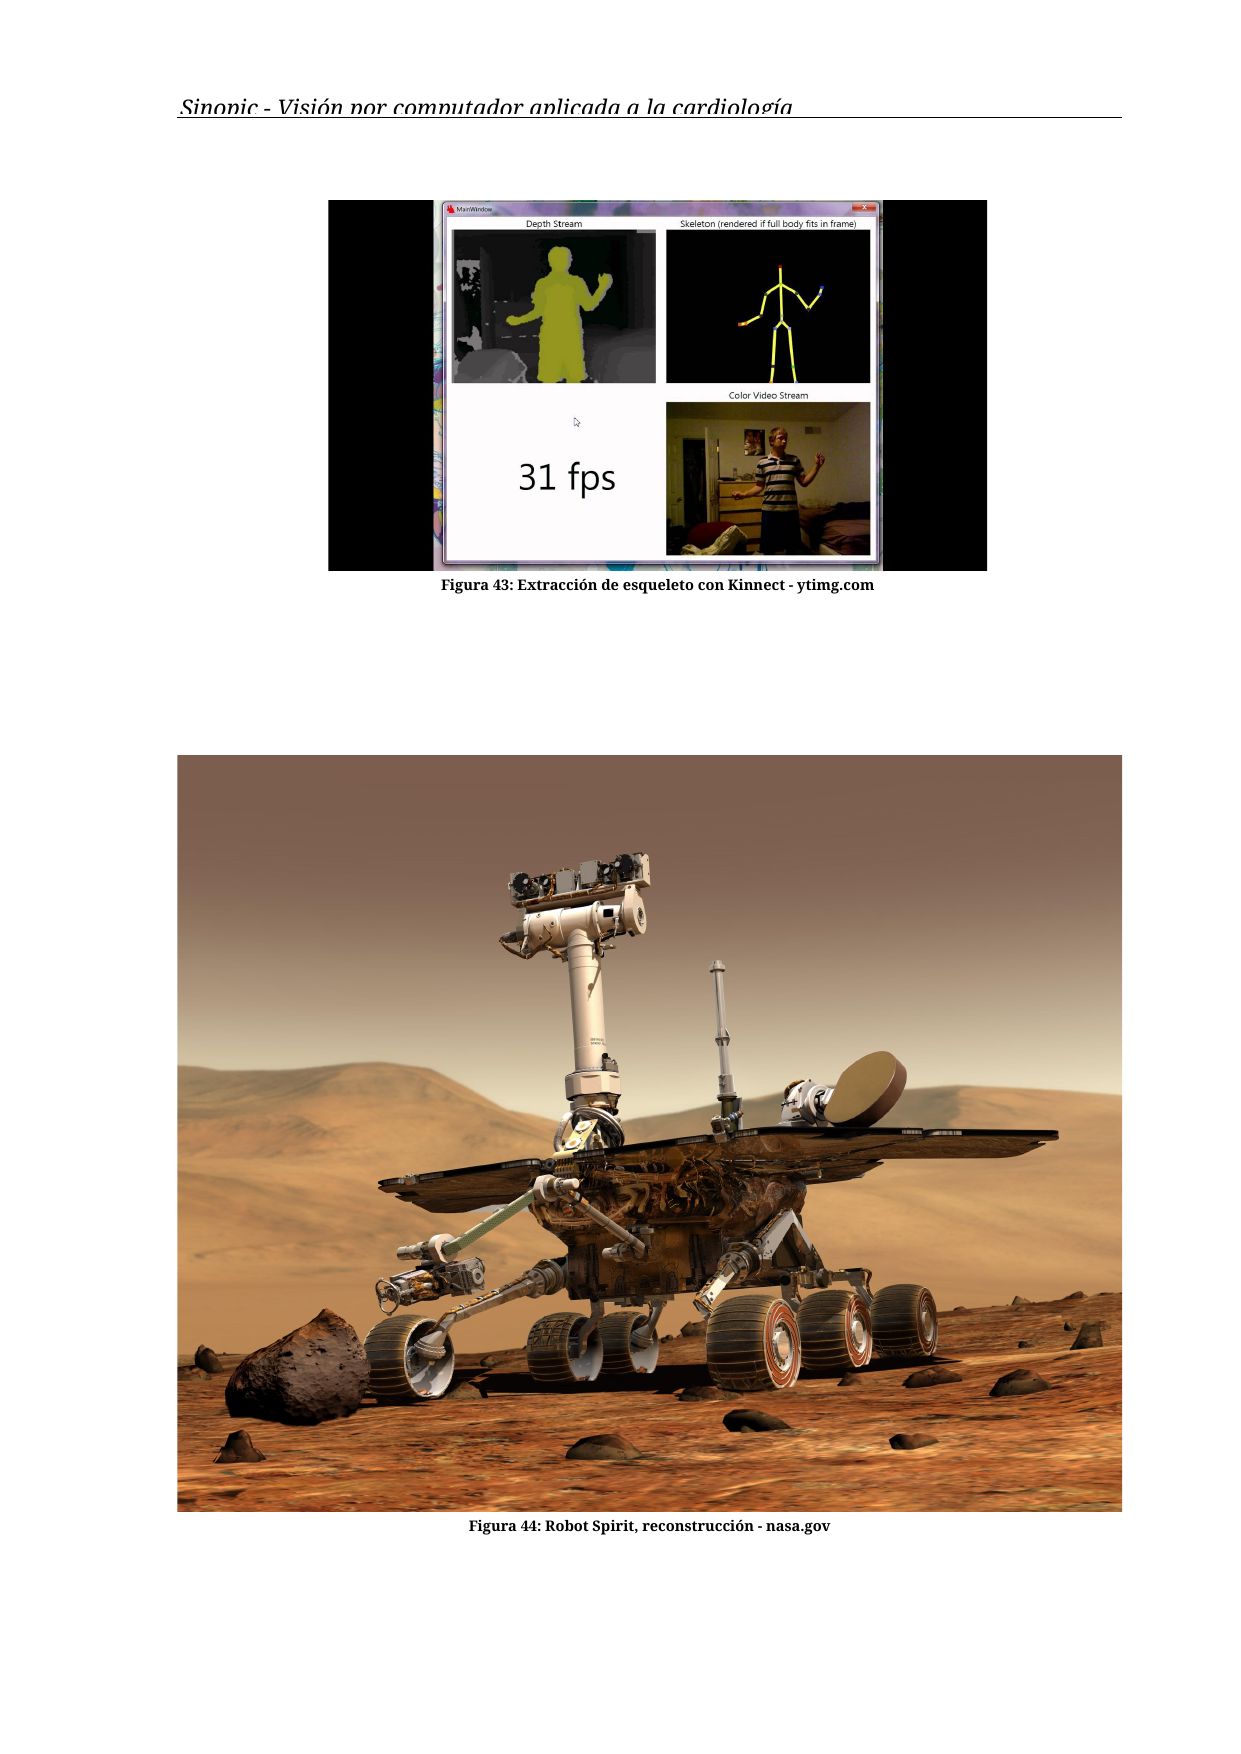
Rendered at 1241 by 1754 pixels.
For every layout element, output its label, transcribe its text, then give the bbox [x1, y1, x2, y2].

text Figura 43: Extracción de esqueleto con Kinnect - ytimg.com [328, 571, 987, 594]
picture [177, 755, 1123, 1512]
text Figura 44: Robot Spirit, reconstrucción - nasa.gov [177, 1512, 1122, 1536]
picture [328, 200, 988, 571]
